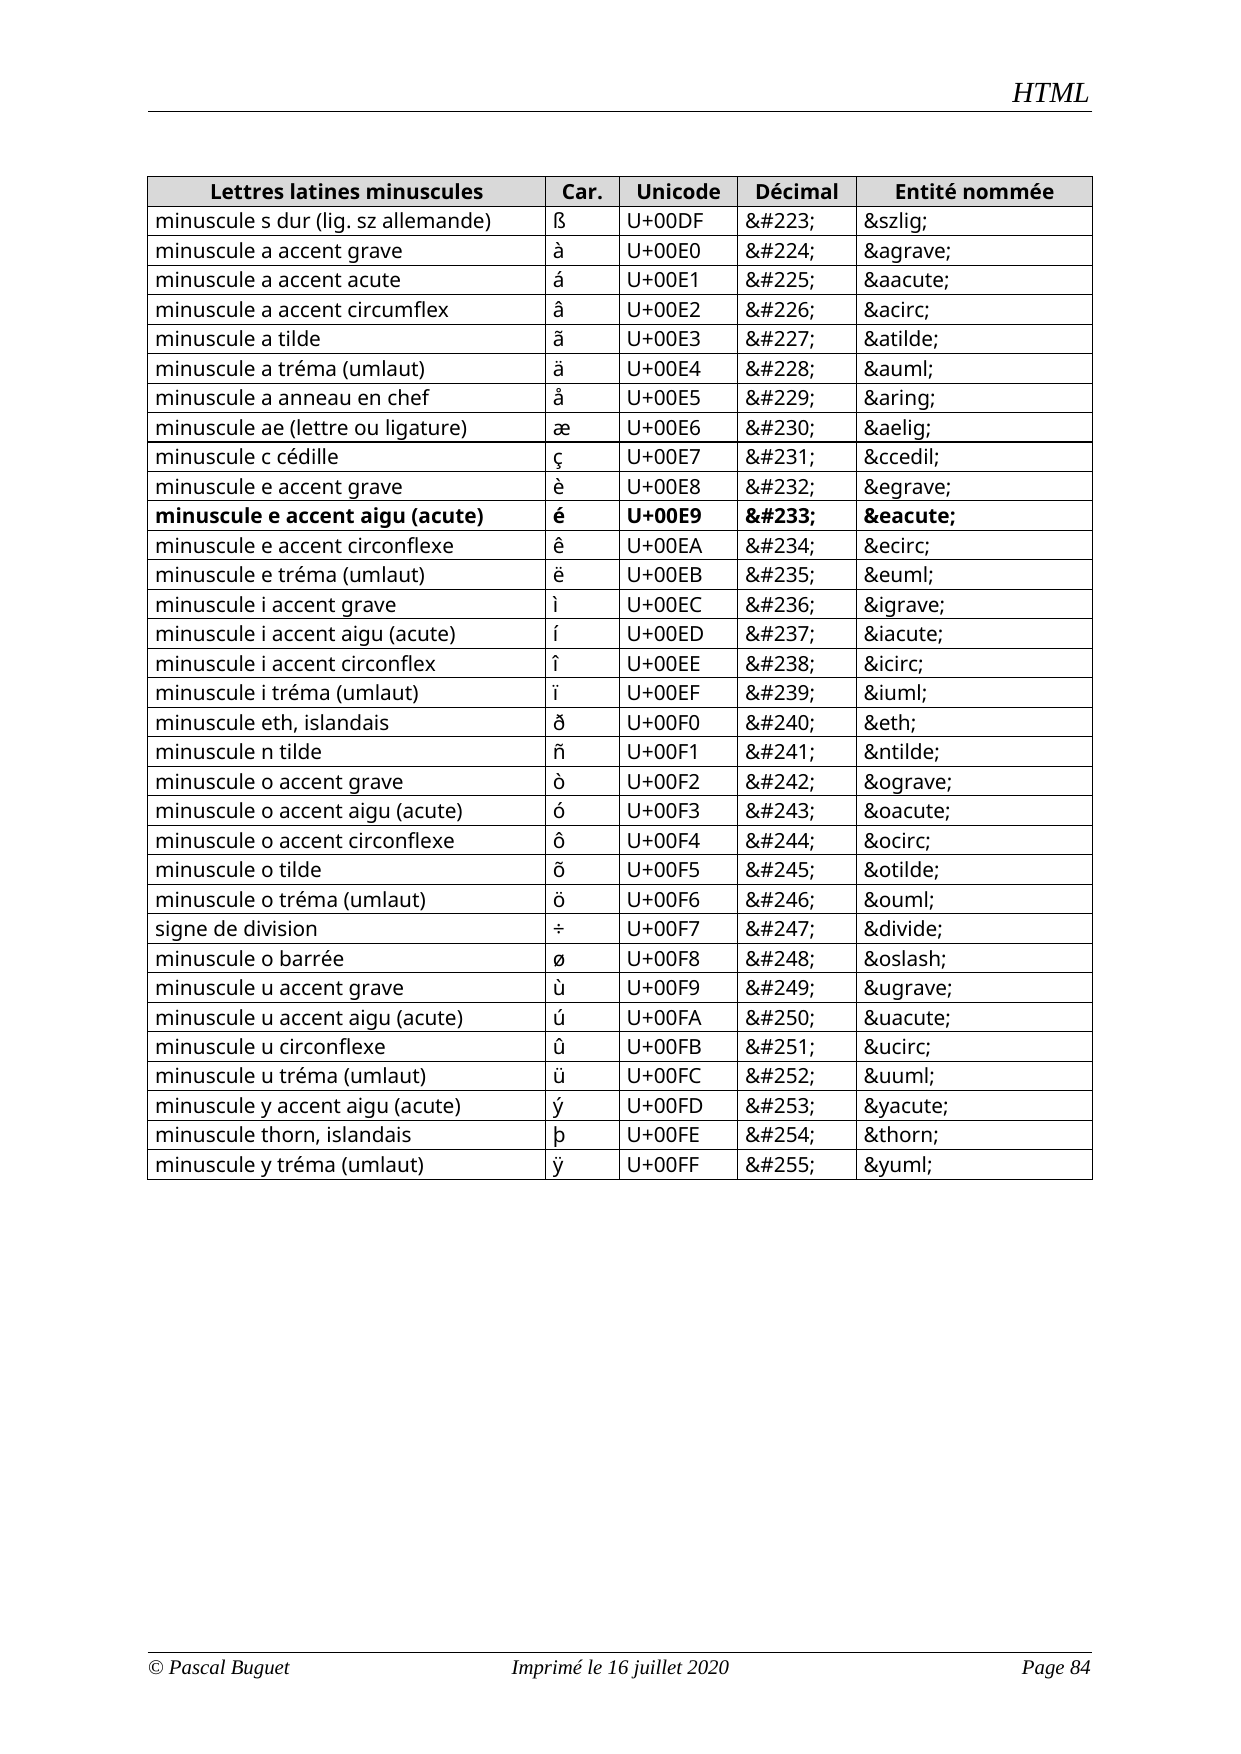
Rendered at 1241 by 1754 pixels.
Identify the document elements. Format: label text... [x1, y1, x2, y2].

table_cell ê [546, 531, 619, 559]
table_cell &#247; [738, 914, 856, 943]
table_cell &#235; [738, 560, 856, 589]
table_cell &ntilde; [857, 737, 1092, 766]
table_cell æ [546, 413, 619, 441]
table_cell ö [546, 885, 619, 913]
table_cell U+00DF [620, 207, 737, 235]
table_cell ß [546, 207, 619, 235]
table_cell &ouml; [857, 885, 1092, 913]
table_cell minuscule i tréma (umlaut) [148, 678, 545, 707]
table_cell &#246; [738, 885, 856, 913]
table_cell &uuml; [857, 1062, 1092, 1090]
table_cell &icirc; [857, 649, 1092, 677]
table_header Lettres latines minuscules [148, 177, 545, 206]
table_cell U+00E6 [620, 413, 737, 441]
table_cell &yuml; [857, 1150, 1092, 1178]
table_cell minuscule a anneau en chef [148, 384, 545, 412]
table_cell ç [546, 443, 619, 471]
table_cell &#241; [738, 737, 856, 766]
table_cell &acirc; [857, 295, 1092, 323]
table_cell minuscule s dur (lig. sz allemande) [148, 207, 545, 235]
table_cell U+00FC [620, 1062, 737, 1090]
table_cell minuscule u accent aigu (acute) [148, 1003, 545, 1031]
table_cell &#225; [738, 266, 856, 294]
table_cell U+00E1 [620, 266, 737, 294]
table_cell &ocirc; [857, 826, 1092, 854]
table_cell &#239; [738, 678, 856, 707]
table_cell U+00E5 [620, 384, 737, 412]
table_header Entité nommée [857, 177, 1092, 206]
table_cell minuscule o accent aigu (acute) [148, 796, 545, 825]
table_cell ø [546, 944, 619, 972]
table_cell ô [546, 826, 619, 854]
table_cell &szlig; [857, 207, 1092, 235]
table_cell ÷ [546, 914, 619, 943]
table_cell &#236; [738, 590, 856, 618]
table_cell U+00F2 [620, 767, 737, 795]
table_cell U+00E0 [620, 236, 737, 264]
table_cell U+00E2 [620, 295, 737, 323]
table_cell U+00F1 [620, 737, 737, 766]
table_cell &aelig; [857, 413, 1092, 441]
table_cell &ugrave; [857, 973, 1092, 1002]
table_cell &#232; [738, 472, 856, 500]
table_cell U+00F8 [620, 944, 737, 972]
table_cell U+00EB [620, 560, 737, 589]
table_cell ã [546, 325, 619, 353]
table_cell U+00EF [620, 678, 737, 707]
table_cell &#243; [738, 796, 856, 825]
table_cell signe de division [148, 914, 545, 943]
table_cell &ucirc; [857, 1032, 1092, 1061]
table_cell û [546, 1032, 619, 1061]
table_cell minuscule o tréma (umlaut) [148, 885, 545, 913]
table_cell å [546, 384, 619, 412]
table_cell U+00ED [620, 619, 737, 648]
table_cell U+00EA [620, 531, 737, 559]
table_cell minuscule n tilde [148, 737, 545, 766]
table_cell &ograve; [857, 767, 1092, 795]
table_cell ú [546, 1003, 619, 1031]
table_cell &igrave; [857, 590, 1092, 618]
table_cell ì [546, 590, 619, 618]
table_cell &uacute; [857, 1003, 1092, 1031]
table_cell minuscule e accent circonflexe [148, 531, 545, 559]
table_cell U+00E9 [620, 501, 737, 530]
table_header Unicode [620, 177, 737, 206]
table_cell &aacute; [857, 266, 1092, 294]
table_cell minuscule i accent grave [148, 590, 545, 618]
table_cell U+00EE [620, 649, 737, 677]
table_cell minuscule e accent grave [148, 472, 545, 500]
table_cell ü [546, 1062, 619, 1090]
table_cell &#254; [738, 1121, 856, 1149]
table_cell &#250; [738, 1003, 856, 1031]
table_cell &thorn; [857, 1121, 1092, 1149]
table_cell à [546, 236, 619, 264]
table_cell minuscule u circonflexe [148, 1032, 545, 1061]
table_cell &oslash; [857, 944, 1092, 972]
table_cell &#237; [738, 619, 856, 648]
table_cell &euml; [857, 560, 1092, 589]
table_cell á [546, 266, 619, 294]
table_cell &#233; [738, 501, 856, 530]
table_cell minuscule i accent circonflex [148, 649, 545, 677]
table_cell ó [546, 796, 619, 825]
table_cell &atilde; [857, 325, 1092, 353]
table_cell &#255; [738, 1150, 856, 1178]
table_cell &#234; [738, 531, 856, 559]
table_cell minuscule a accent acute [148, 266, 545, 294]
table_cell U+00F9 [620, 973, 737, 1002]
table_cell &#240; [738, 708, 856, 736]
table_header Car. [546, 177, 619, 206]
table_cell &agrave; [857, 236, 1092, 264]
table_cell U+00F6 [620, 885, 737, 913]
table_cell minuscule o accent grave [148, 767, 545, 795]
table_cell &aring; [857, 384, 1092, 412]
table_cell minuscule thorn, islandais [148, 1121, 545, 1149]
table_cell &#249; [738, 973, 856, 1002]
table_cell U+00F5 [620, 855, 737, 884]
table_cell minuscule ae (lettre ou ligature) [148, 413, 545, 441]
table_cell &#251; [738, 1032, 856, 1061]
table_cell &#231; [738, 443, 856, 471]
table_cell &#253; [738, 1091, 856, 1119]
table_cell &ecirc; [857, 531, 1092, 559]
table_cell ï [546, 678, 619, 707]
table_cell &#224; [738, 236, 856, 264]
table_cell minuscule e accent aigu (acute) [148, 501, 545, 530]
table_cell &divide; [857, 914, 1092, 943]
table_cell &oacute; [857, 796, 1092, 825]
table_cell minuscule a accent grave [148, 236, 545, 264]
table_cell minuscule a tréma (umlaut) [148, 354, 545, 382]
table_cell í [546, 619, 619, 648]
table_cell &egrave; [857, 472, 1092, 500]
table_cell minuscule e tréma (umlaut) [148, 560, 545, 589]
table_cell U+00FD [620, 1091, 737, 1119]
table_cell ð [546, 708, 619, 736]
table_cell â [546, 295, 619, 323]
table_cell &auml; [857, 354, 1092, 382]
table_cell ä [546, 354, 619, 382]
table_cell ý [546, 1091, 619, 1119]
table_cell U+00FE [620, 1121, 737, 1149]
table_cell minuscule o tilde [148, 855, 545, 884]
table_cell minuscule y accent aigu (acute) [148, 1091, 545, 1119]
table_cell &#248; [738, 944, 856, 972]
table_cell &#252; [738, 1062, 856, 1090]
table_cell &iuml; [857, 678, 1092, 707]
table_cell &otilde; [857, 855, 1092, 884]
table_cell ò [546, 767, 619, 795]
table_cell ÿ [546, 1150, 619, 1178]
table_cell minuscule u accent grave [148, 973, 545, 1002]
table_cell U+00FB [620, 1032, 737, 1061]
table_cell U+00E3 [620, 325, 737, 353]
table_cell &yacute; [857, 1091, 1092, 1119]
table_cell &ccedil; [857, 443, 1092, 471]
table_cell õ [546, 855, 619, 884]
table_cell &#226; [738, 295, 856, 323]
table_cell &eth; [857, 708, 1092, 736]
table_cell minuscule eth, islandais [148, 708, 545, 736]
table_cell &#245; [738, 855, 856, 884]
table_cell ù [546, 973, 619, 1002]
table_cell &eacute; [857, 501, 1092, 530]
table_cell U+00EC [620, 590, 737, 618]
table_header Décimal [738, 177, 856, 206]
table_cell U+00F7 [620, 914, 737, 943]
table_cell &#238; [738, 649, 856, 677]
table_cell ñ [546, 737, 619, 766]
table_cell minuscule c cédille [148, 443, 545, 471]
table_cell U+00FF [620, 1150, 737, 1178]
table_cell þ [546, 1121, 619, 1149]
table_cell U+00FA [620, 1003, 737, 1031]
table_cell U+00F0 [620, 708, 737, 736]
table_cell &#227; [738, 325, 856, 353]
table_cell minuscule a accent circumflex [148, 295, 545, 323]
table_cell è [546, 472, 619, 500]
table_cell U+00F4 [620, 826, 737, 854]
table_cell &#244; [738, 826, 856, 854]
table_cell U+00F3 [620, 796, 737, 825]
table_cell î [546, 649, 619, 677]
table_cell ë [546, 560, 619, 589]
table_cell &#223; [738, 207, 856, 235]
table_cell &#229; [738, 384, 856, 412]
table_cell é [546, 501, 619, 530]
table_cell U+00E8 [620, 472, 737, 500]
table_cell minuscule i accent aigu (acute) [148, 619, 545, 648]
table_cell minuscule a tilde [148, 325, 545, 353]
table_cell U+00E7 [620, 443, 737, 471]
table_cell minuscule o accent circonflexe [148, 826, 545, 854]
table_cell minuscule u tréma (umlaut) [148, 1062, 545, 1090]
table_cell &#242; [738, 767, 856, 795]
table_cell &#230; [738, 413, 856, 441]
table_cell &#228; [738, 354, 856, 382]
table_cell U+00E4 [620, 354, 737, 382]
table_cell minuscule o barrée [148, 944, 545, 972]
table_cell minuscule y tréma (umlaut) [148, 1150, 545, 1178]
table_cell &iacute; [857, 619, 1092, 648]
